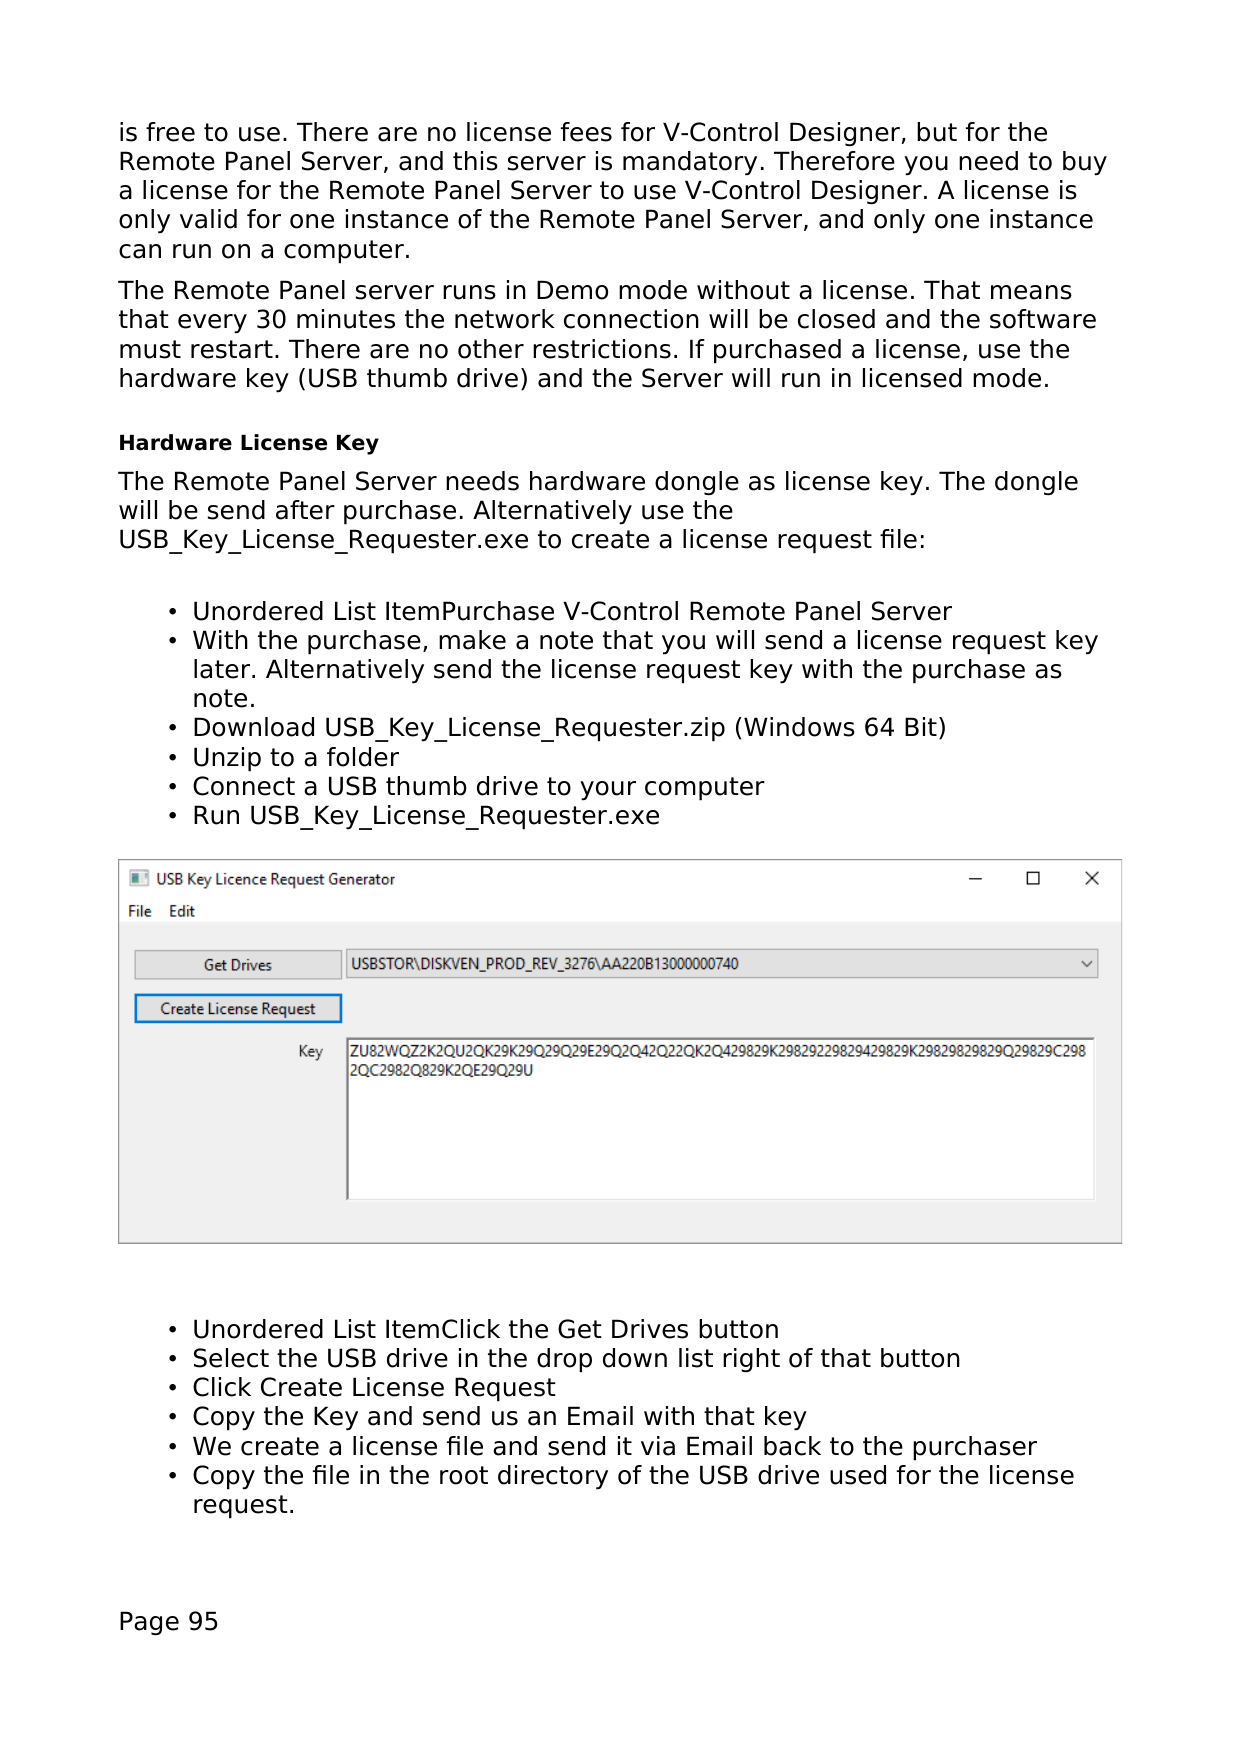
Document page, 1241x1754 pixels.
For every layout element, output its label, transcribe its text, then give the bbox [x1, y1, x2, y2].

list Select the USB drive in the drop down list right of that button [177, 1344, 1122, 1373]
list Unordered List ItemPurchase V-Control Remote Panel Server [177, 597, 1122, 626]
list Download USB_Key_License_Requester.zip (Windows 64 Bit) [177, 713, 1122, 743]
text The Remote Panel server runs in Demo mode without a license. That means that every 30 minutes the network connection will be closed and the software must restart. There are no other restrictions. If purchased a license, use the hardware key (USB thumb drive) and the Server will run in licensed mode. [118, 276, 1122, 393]
list Run USB_Key_License_Requester.exe [177, 801, 1122, 830]
subtitle Hardware License Key [118, 431, 1122, 455]
list Click Create License Request [177, 1373, 1122, 1402]
list Copy the file in the root directory of the USB drive used for the license request. [177, 1461, 1122, 1519]
list Copy the Key and send us an Email with that key [177, 1402, 1122, 1432]
list Unzip to a folder [177, 743, 1122, 772]
text is free to use. There are no license fees for V-Control Designer, but for the Remote Panel Server, and this server is mandatory. Therefore you need to buy a license for the Remote Panel Server to use V-Control Designer. A license is only valid for one instance of the Remote Panel Server, and only one instance can run on a computer. [118, 118, 1122, 264]
list With the purchase, make a note that you will send a license request key later. Alternatively send the license request key with the purchase as note. [177, 626, 1122, 713]
picture [118, 859, 1123, 1244]
text The Remote Panel Server needs hardware dongle as license key. The dongle will be send after purchase. Alternatively use the USB_Key_License_Requester.exe to create a license request file: [118, 467, 1122, 555]
list Unordered List ItemClick the Get Drives button [177, 1315, 1122, 1344]
list We create a license file and send it via Email back to the purchaser [177, 1432, 1122, 1461]
list Connect a USB thumb drive to your computer [177, 772, 1122, 801]
